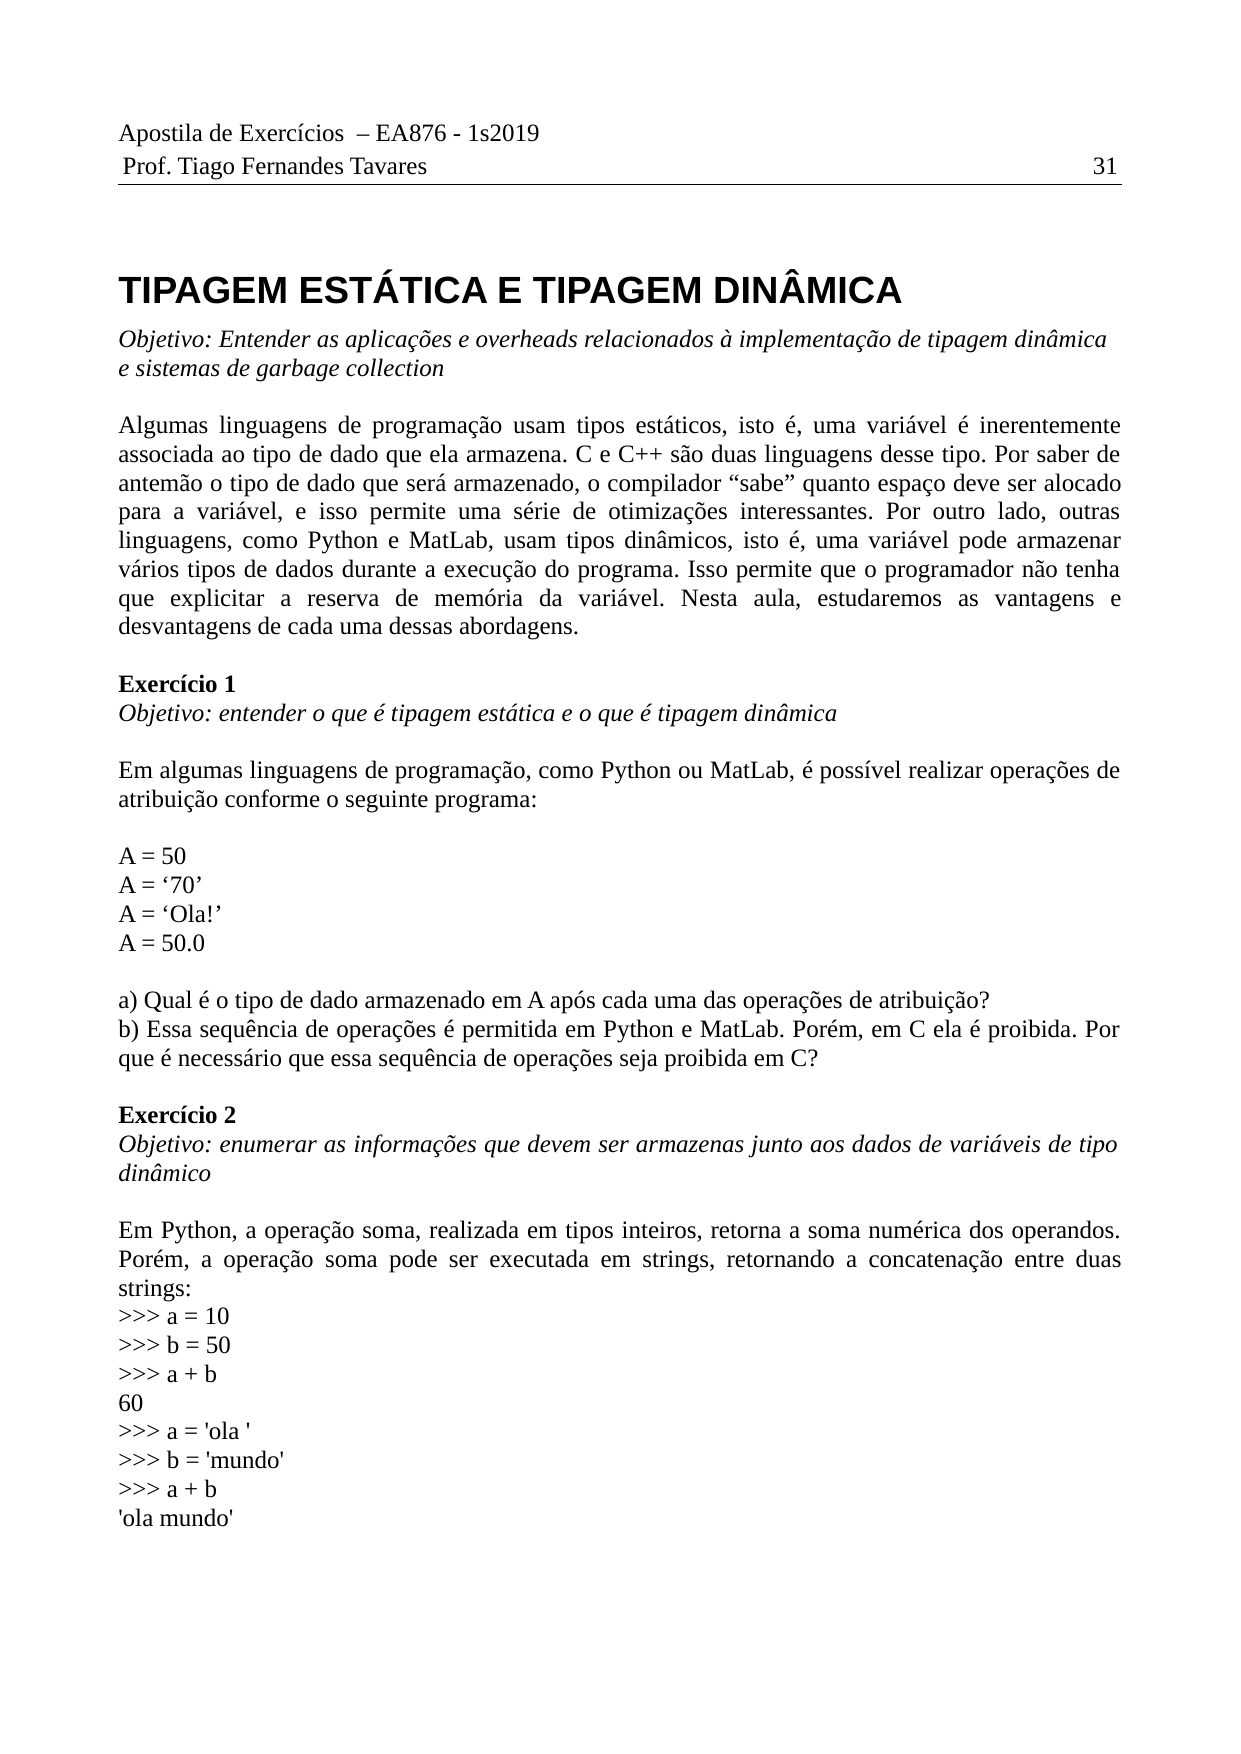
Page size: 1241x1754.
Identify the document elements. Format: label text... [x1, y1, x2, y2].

text Objetivo: entender o que é tipagem estática e o que é tipagem dinâmica [118, 698, 1122, 726]
text Em algumas linguagens de programação, como Python ou MatLab, é possível realizar operações de atribuição conforme o seguinte programa: [118, 755, 1122, 813]
text a) Qual é o tipo de dado armazenado em A após cada uma das operações de atribuição? [118, 985, 1122, 1014]
text b) Essa sequência de operações é permitida em Python e MatLab. Porém, em C ela é proibida. Por que é necessário que essa sequência de operações seja proibida em C? [118, 1014, 1122, 1071]
text A = 50.0 [118, 928, 1122, 956]
text Algumas linguagens de programação usam tipos estáticos, isto é, uma variável é inerentemente associada ao tipo de dado que ela armazena. C e C++ são duas linguagens desse tipo. Por saber de antemão o tipo de dado que será armazenado, o compilador “sabe” quanto espaço deve ser alocado para a variável, e isso permite uma série de otimizações interessantes. Por outro lado, outras linguagens, como Python e MatLab, usam tipos dinâmicos, isto é, uma variável pode armazenar vários tipos de dados durante a execução do programa. Isso permite que o programador não tenha que explicitar a reserva de memória da variável. Nesta aula, estudaremos as vantagens e desvantagens de cada uma dessas abordagens. [118, 410, 1122, 640]
text A = 50 [118, 841, 1122, 870]
text 60 [118, 1388, 1122, 1416]
text Em Python, a operação soma, realizada em tipos inteiros, retorna a soma numérica dos operandos. Porém, a operação soma pode ser executada em strings, retornando a concatenação entre duas strings: [118, 1215, 1122, 1301]
text >>> a + b [118, 1474, 1122, 1503]
text >>> b = 'mundo' [118, 1445, 1122, 1474]
text >>> b = 50 [118, 1330, 1122, 1359]
text >>> a = 'ola ' [118, 1416, 1122, 1445]
text A = ‘Ola!’ [118, 899, 1122, 928]
text Objetivo: Entender as aplicações e overheads relacionados à implementação de tipagem dinâmica e sistemas de garbage collection [118, 324, 1122, 381]
text Exercício 1 [118, 669, 1122, 698]
text >>> a + b [118, 1359, 1122, 1388]
subtitle TIPAGEM ESTÁTICA E TIPAGEM DINÂMICA [118, 268, 1122, 311]
text A = ‘70’ [118, 870, 1122, 899]
text Objetivo: enumerar as informações que devem ser armazenas junto aos dados de variáveis de tipo dinâmico [118, 1129, 1122, 1186]
text >>> a = 10 [118, 1301, 1122, 1330]
text 'ola mundo' [118, 1503, 1122, 1531]
text Exercício 2 [118, 1100, 1122, 1129]
